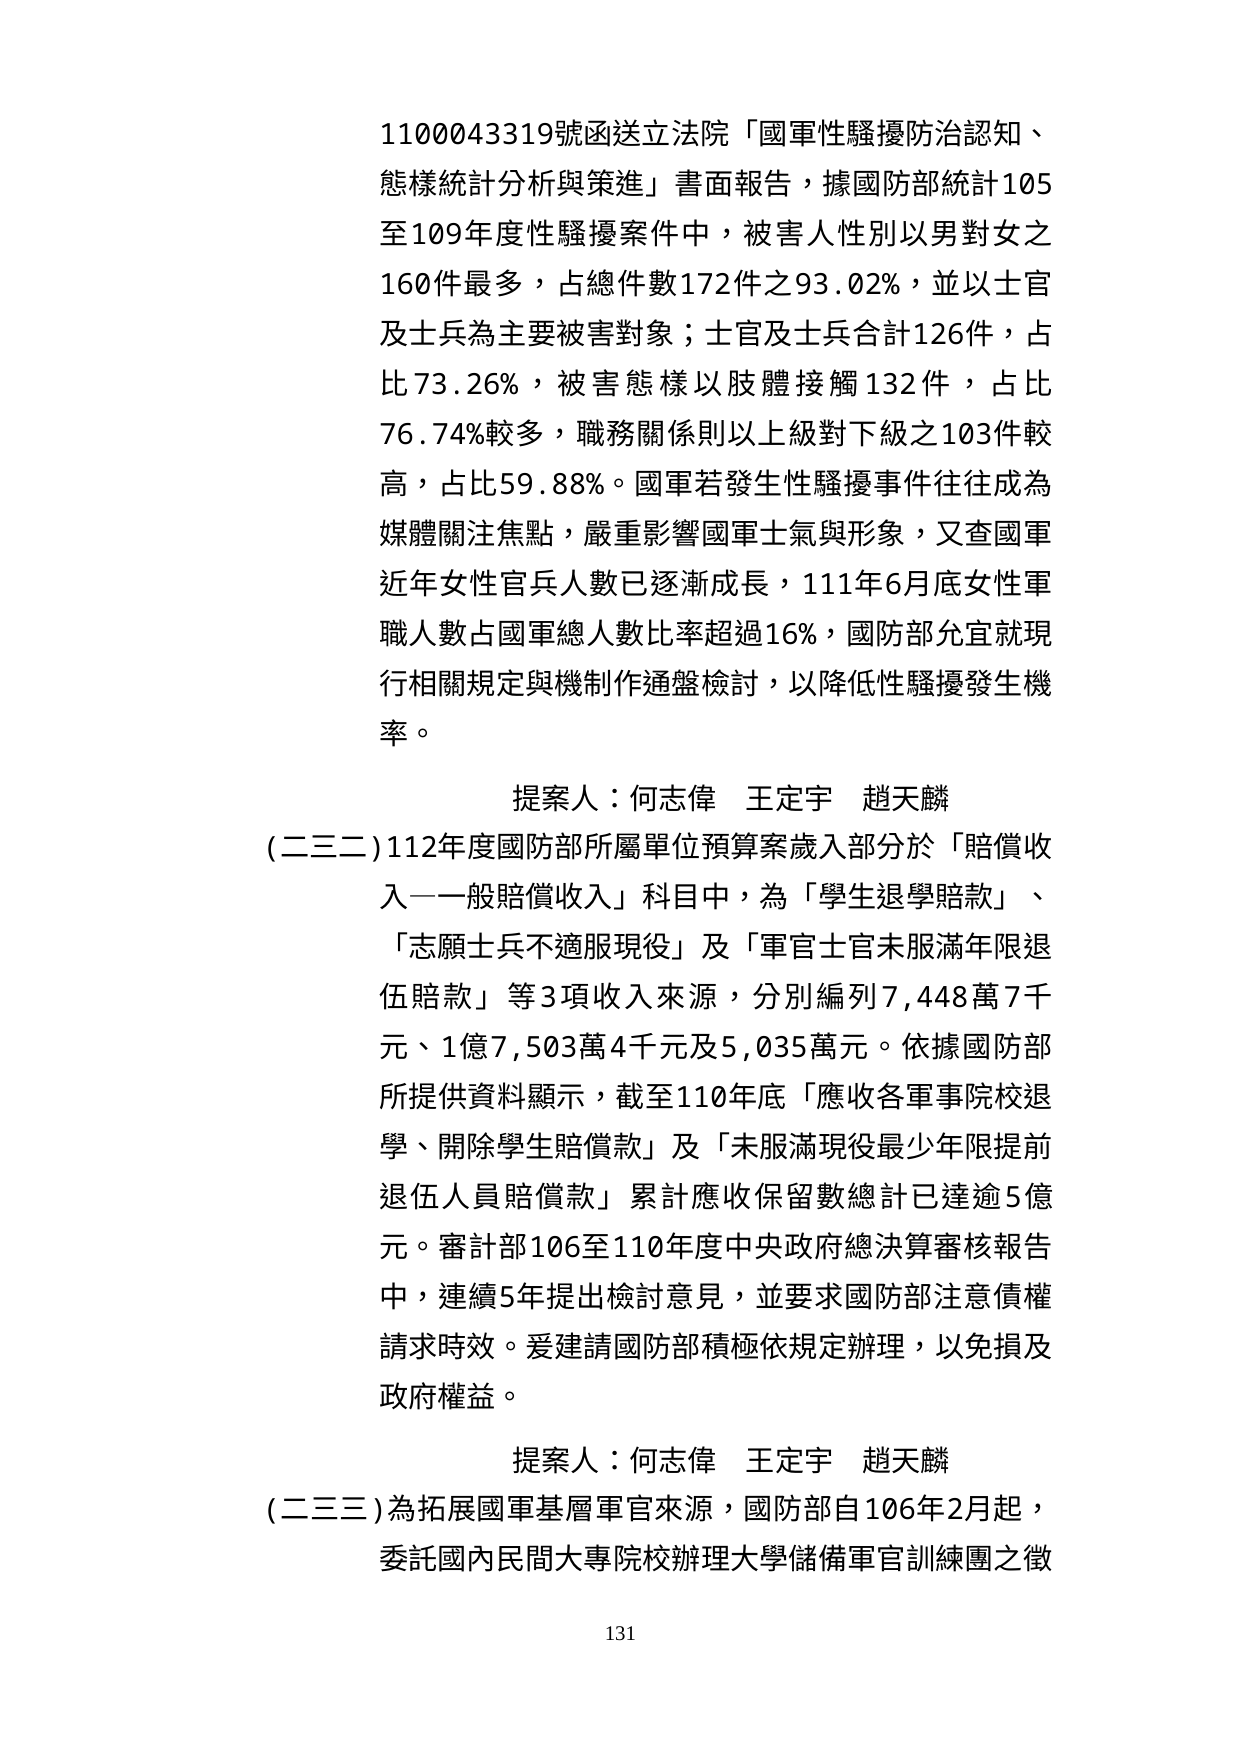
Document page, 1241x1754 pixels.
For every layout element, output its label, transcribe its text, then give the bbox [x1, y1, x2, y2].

text 提案人：何志偉 王定宇 趙天麟 [512, 1417, 1053, 1480]
text (二三三)為拓展國軍基層軍官來源，國防部自106年2月起，委託國內民間大專院校辦理大學儲備軍官訓練團之徵 [262, 1480, 1053, 1580]
text 1100043319號函送立法院「國軍性騷擾防治認知、態樣統計分析與策進」書面報告，據國防部統計105至109年度性騷擾案件中，被害人性別以男對女之160件最多，占總件數172件之93.02%，並以士官及士兵為主要被害對象；士官及士兵合計126件，占比73.26%，被害態樣以肢體接觸132件，占比76.74%較多，職務關係則以上級對下級之103件較高，占比59.88%。國軍若發生性騷擾事件往往成為媒體關注焦點，嚴重影響國軍士氣與形象，又查國軍近年女性官兵人數已逐漸成長，111年6月底女性軍職人數占國軍總人數比率超過16%，國防部允宜就現行相關規定與機制作通盤檢討，以降低性騷擾發生機率。 [262, 105, 1053, 755]
text (二三二)112年度國防部所屬單位預算案歲入部分於「賠償收入—一般賠償收入」科目中，為「學生退學賠款」、「志願士兵不適服現役」及「軍官士官未服滿年限退伍賠款」等3項收入來源，分別編列7,448萬7千元、1億7,503萬4千元及5,035萬元。依據國防部所提供資料顯示，截至110年底「應收各軍事院校退學、開除學生賠償款」及「未服滿現役最少年限提前退伍人員賠償款」累計應收保留數總計已達逾5億元。審計部106至110年度中央政府總決算審核報告中，連續5年提出檢討意見，並要求國防部注意債權請求時效。爰建請國防部積極依規定辦理，以免損及政府權益。 [262, 817, 1053, 1417]
text 提案人：何志偉 王定宇 趙天麟 [512, 755, 1053, 817]
